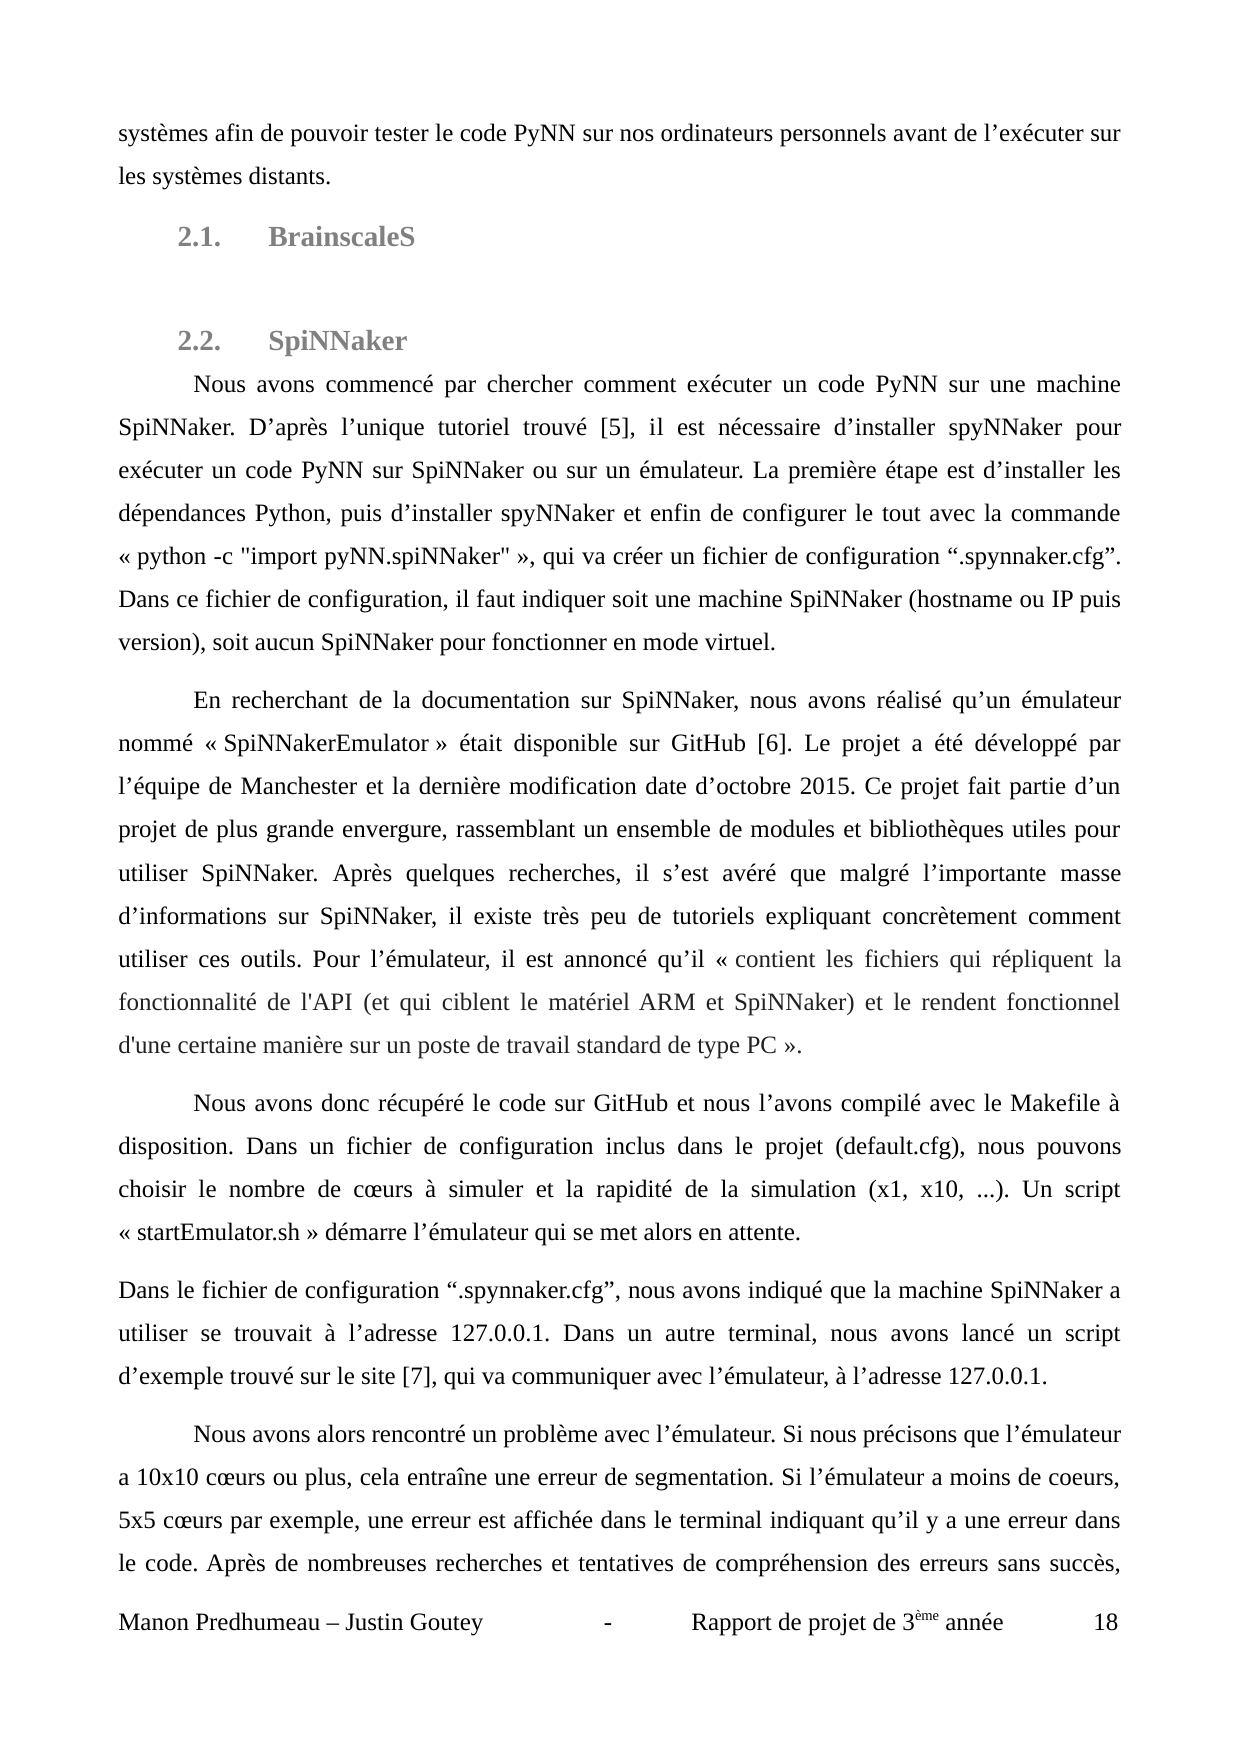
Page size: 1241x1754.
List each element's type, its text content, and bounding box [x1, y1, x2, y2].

subtitle BrainscaleS [177, 219, 1122, 252]
text En recherchant de la documentation sur SpiNNaker, nous avons réalisé qu’un émulateur nommé « SpiNNakerEmulator » était disponible sur GitHub [6]. Le projet a été développé par l’équipe de Manchester et la dernière modification date d’octobre 2015. Ce projet fait partie d’un projet de plus grande envergure, rassemblant un ensemble de modules et bibliothèques utiles pour utiliser SpiNNaker. Après quelques recherches, il s’est avéré que malgré l’importante masse d’informations sur SpiNNaker, il existe très peu de tutoriels expliquant concrètement comment utiliser ces outils. Pour l’émulateur, il est annoncé qu’il « contient les fichiers qui répliquent la fonctionnalité de l'API (et qui ciblent le matériel ARM et SpiNNaker) et le rendent fonctionnel d'une certaine manière sur un poste de travail standard de type PC ». [118, 685, 1122, 1059]
subtitle SpiNNaker [177, 323, 1122, 356]
text Nous avons commencé par chercher comment exécuter un code PyNN sur une machine SpiNNaker. D’après l’unique tutoriel trouvé [5], il est nécessaire d’installer spyNNaker pour exécuter un code PyNN sur SpiNNaker ou sur un émulateur. La première étape est d’installer les dépendances Python, puis d’installer spyNNaker et enfin de configurer le tout avec la commande « python -c "import pyNN.spiNNaker" », qui va créer un fichier de configuration “.spynnaker.cfg”. Dans ce fichier de configuration, il faut indiquer soit une machine SpiNNaker (hostname ou IP puis version), soit aucun SpiNNaker pour fonctionner en mode virtuel. [118, 369, 1122, 656]
text systèmes afin de pouvoir tester le code PyNN sur nos ordinateurs personnels avant de l’exécuter sur les systèmes distants. [118, 118, 1122, 190]
text Dans le fichier de configuration “.spynnaker.cfg”, nous avons indiqué que la machine SpiNNaker a utiliser se trouvait à l’adresse 127.0.0.1. Dans un autre terminal, nous avons lancé un script d’exemple trouvé sur le site [7], qui va communiquer avec l’émulateur, à l’adresse 127.0.0.1. [118, 1275, 1122, 1390]
text Nous avons alors rencontré un problème avec l’émulateur. Si nous précisons que l’émulateur a 10x10 cœurs ou plus, cela entraîne une erreur de segmentation. Si l’émulateur a moins de coeurs, 5x5 cœurs par exemple, une erreur est affichée dans le terminal indiquant qu’il y a une erreur dans le code. Après de nombreuses recherches et tentatives de compréhension des erreurs sans succès, [118, 1419, 1122, 1577]
text Nous avons donc récupéré le code sur GitHub et nous l’avons compilé avec le Makefile à disposition. Dans un fichier de configuration inclus dans le projet (default.cfg), nous pouvons choisir le nombre de cœurs à simuler et la rapidité de la simulation (x1, x10, ...). Un script « startEmulator.sh » démarre l’émulateur qui se met alors en attente. [118, 1088, 1122, 1246]
